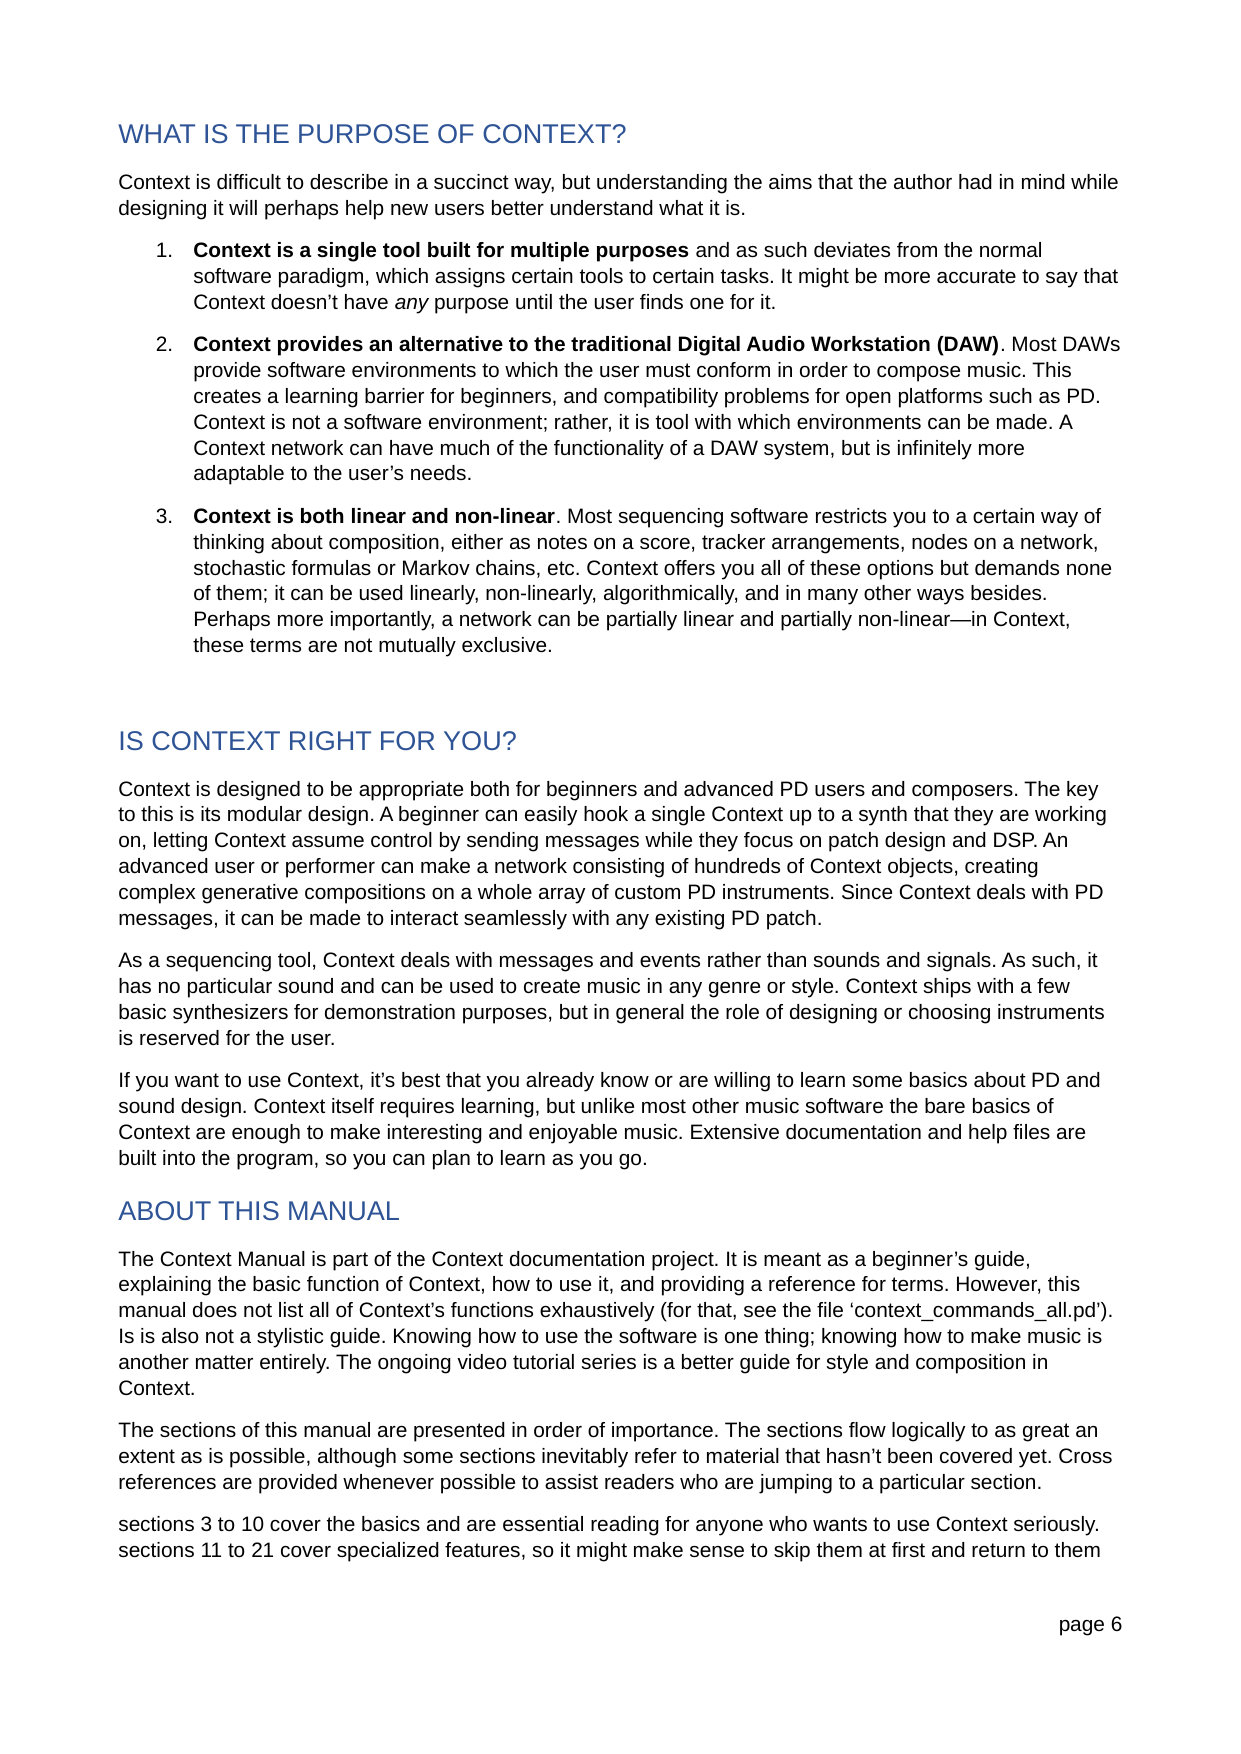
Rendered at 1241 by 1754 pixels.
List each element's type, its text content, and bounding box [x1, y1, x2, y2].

text Context is difficult to describe in a succinct way, but understanding the aims that the author had in mind while designing it will perhaps help new users better understand what it is. [118, 169, 1122, 219]
text As a sequencing tool, Context deals with messages and events rather than sounds and signals. As such, it has no particular sound and can be used to create music in any genre or style. Context ships with a few basic synthesizers for demonstration purposes, but in general the role of designing or choosing instruments is reserved for the user. [118, 948, 1122, 1049]
text The Context Manual is part of the Context documentation project. It is meant as a beginner’s guide, explaining the basic function of Context, how to use it, and providing a reference for terms. However, this manual does not list all of Context’s functions exhaustively (for that, see the file ‘context_commands_all.pd’). Is is also not a stylistic guide. Knowing how to use the software is one thing; knowing how to make music is another matter entirely. The ongoing video tutorial series is a better guide for style and composition in Context. [118, 1246, 1122, 1399]
list Context is a single tool built for multiple purposes and as such deviates from the normal software paradigm, which assigns certain tools to certain tasks. It might be more accurate to say that Context doesn’t have any purpose until the user finds one for it. [156, 238, 1122, 313]
list Context is both linear and non-linear. Most sequencing software restricts you to a certain way of thinking about composition, either as notes on a score, tracker arrangements, nodes on a network, stochastic formulas or Markov chains, etc. Context offers you all of these options but demands none of them; it can be used linearly, non-linearly, algorithmically, and in many other ways besides. Perhaps more importantly, a network can be partially linear and partially non-linear—in Context, these terms are not mutually exclusive. [156, 504, 1122, 657]
list Context provides an alternative to the traditional Digital Audio Workstation (DAW). Most DAWs provide software environments to which the user must conform in order to compose music. This creates a learning barrier for beginners, and compatibility problems for open platforms such as PD. Context is not a software environment; rather, it is tool with which environments can be made. A Context network can have much of the functionality of a DAW system, but is infinitely more adaptable to the user’s needs. [156, 332, 1122, 485]
subtitle WHAT IS THE PURPOSE OF CONTEXT? [118, 118, 1122, 149]
subtitle IS CONTEXT RIGHT FOR YOU? [118, 725, 1122, 756]
text If you want to use Context, it’s best that you already know or are willing to learn some basics about PD and sound design. Context itself requires learning, but unlike most other music software the bare basics of Context are enough to make interesting and enjoyable music. Extensive documentation and help files are built into the program, so you can plan to learn as you go. [118, 1068, 1122, 1169]
subtitle ABOUT THIS MANUAL [118, 1195, 1122, 1226]
text sections 3 to 10 cover the basics and are essential reading for anyone who wants to use Context seriously. sections 11 to 21 cover specialized features, so it might make sense to skip them at first and return to them [118, 1512, 1122, 1562]
text The sections of this manual are presented in order of importance. The sections flow logically to as great an extent as is possible, although some sections inevitably refer to material that hasn’t been covered yet. Cross references are provided whenever possible to assist readers who are jumping to a particular section. [118, 1418, 1122, 1494]
text Context is designed to be appropriate both for beginners and advanced PD users and composers. The key to this is its modular design. A beginner can easily hook a single Context up to a synth that they are working on, letting Context assume control by sending messages while they focus on patch design and DSP. An advanced user or performer can make a network consisting of hundreds of Context objects, creating complex generative compositions on a whole array of custom PD instruments. Since Context deals with PD messages, it can be made to interact seamlessly with any existing PD patch. [118, 776, 1122, 929]
